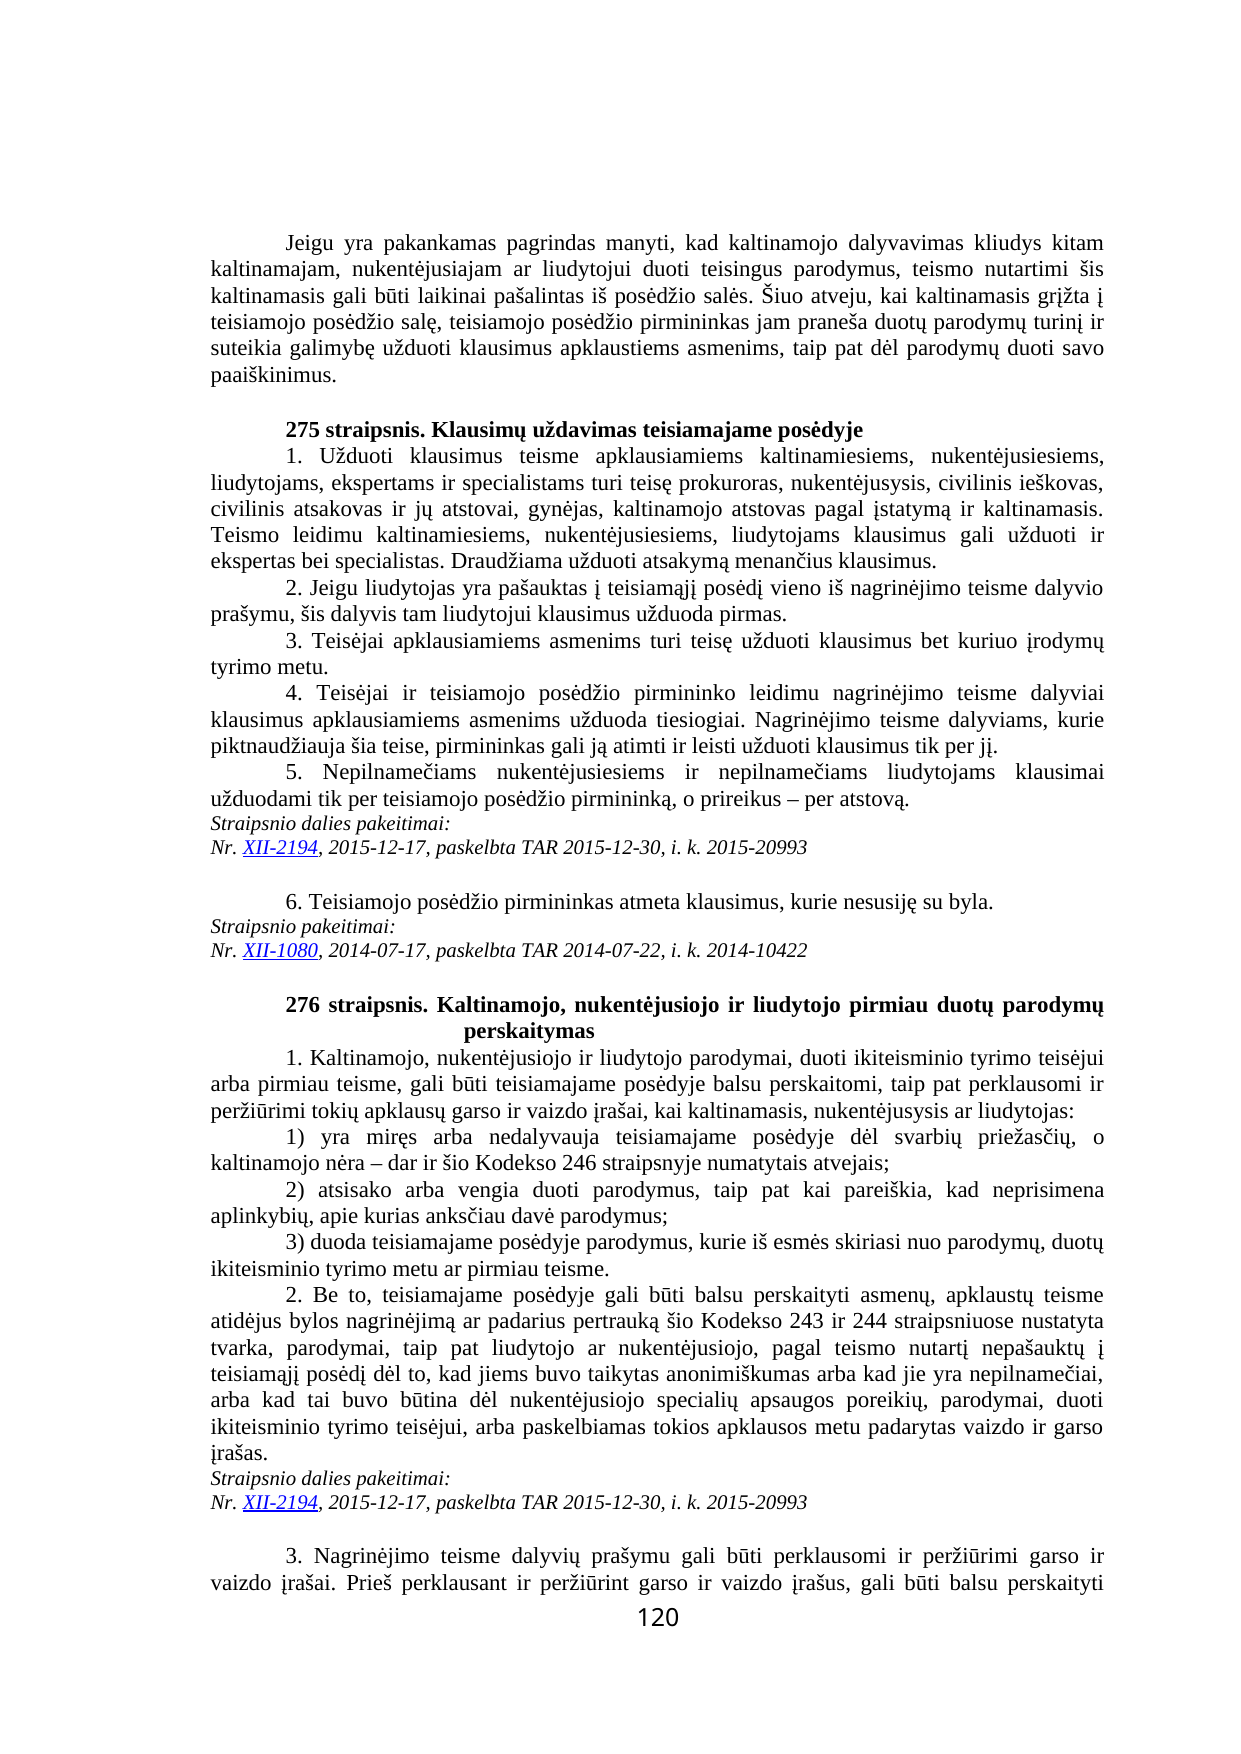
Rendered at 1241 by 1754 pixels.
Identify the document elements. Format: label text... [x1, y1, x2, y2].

text 1. Kaltinamojo, nukentėjusiojo ir liudytojo parodymai, duoti ikiteisminio tyrimo teisėjui arba pirmiau teisme, gali būti teisiamajame posėdyje balsu perskaitomi, taip pat perklausomi ir peržiūrimi tokių apklausų garso ir vaizdo įrašai, kai kaltinamasis, nukentėjusysis ar liudytojas: [210, 1044, 1105, 1123]
text 4. Teisėjai ir teisiamojo posėdžio pirmininko leidimu nagrinėjimo teisme dalyviai klausimus apklausiamiems asmenims užduoda tiesiogiai. Nagrinėjimo teisme dalyviams, kurie piktnaudžiauja šia teise, pirmininkas gali ją atimti ir leisti užduoti klausimus tik per jį. [210, 679, 1105, 758]
text Nr. XII-1080, 2014-07-17, paskelbta TAR 2014-07-22, i. k. 2014-10422 [210, 938, 1105, 962]
text 276 straipsnis. Kaltinamojo, nukentėjusiojo ir liudytojo pirmiau duotų parodymų perskaitymas [285, 991, 1105, 1044]
text Nr. XII-2194, 2015-12-17, paskelbta TAR 2015-12-30, i. k. 2015-20993 [210, 835, 1105, 859]
text Straipsnio pakeitimai: [210, 914, 1105, 938]
text 3. Nagrinėjimo teisme dalyvių prašymu gali būti perklausomi ir peržiūrimi garso ir vaizdo įrašai. Prieš perklausant ir peržiūrint garso ir vaizdo įrašus, gali būti balsu perskaityti [210, 1542, 1105, 1595]
text 1. Užduoti klausimus teisme apklausiamiems kaltinamiesiems, nukentėjusiesiems, liudytojams, ekspertams ir specialistams turi teisę prokuroras, nukentėjusysis, civilinis ieškovas, civilinis atsakovas ir jų atstovai, gynėjas, kaltinamojo atstovas pagal įstatymą ir kaltinamasis. Teismo leidimu kaltinamiesiems, nukentėjusiesiems, liudytojams klausimus gali užduoti ir ekspertas bei specialistas. Draudžiama užduoti atsakymą menančius klausimus. [210, 442, 1105, 574]
text 2. Be to, teisiamajame posėdyje gali būti balsu perskaityti asmenų, apklaustų teisme atidėjus bylos nagrinėjimą ar padarius pertrauką šio Kodekso 243 ir 244 straipsniuose nustatyta tvarka, parodymai, taip pat liudytojo ar nukentėjusiojo, pagal teismo nutartį nepašauktų į teisiamąjį posėdį dėl to, kad jiems buvo taikytas anonimiškumas arba kad jie yra nepilnamečiai, arba kad tai buvo būtina dėl nukentėjusiojo specialių apsaugos poreikių, parodymai, duoti ikiteisminio tyrimo teisėjui, arba paskelbiamas tokios apklausos metu padarytas vaizdo ir garso įrašas. [210, 1281, 1105, 1466]
text 2) atsisako arba vengia duoti parodymus, taip pat kai pareiškia, kad neprisimena aplinkybių, apie kurias anksčiau davė parodymus; [210, 1176, 1105, 1228]
text 2. Jeigu liudytojas yra pašauktas į teisiamąjį posėdį vieno iš nagrinėjimo teisme dalyvio prašymu, šis dalyvis tam liudytojui klausimus užduoda pirmas. [210, 574, 1105, 627]
text 6. Teisiamojo posėdžio pirmininkas atmeta klausimus, kurie nesusiję su byla. [210, 888, 1105, 914]
text Nr. XII-2194, 2015-12-17, paskelbta TAR 2015-12-30, i. k. 2015-20993 [210, 1490, 1105, 1514]
text 3) duoda teisiamajame posėdyje parodymus, kurie iš esmės skiriasi nuo parodymų, duotų ikiteisminio tyrimo metu ar pirmiau teisme. [210, 1228, 1105, 1281]
text 5. Nepilnamečiams nukentėjusiesiems ir nepilnamečiams liudytojams klausimai užduodami tik per teisiamojo posėdžio pirmininką, o prireikus – per atstovą. [210, 758, 1105, 811]
text 1) yra miręs arba nedalyvauja teisiamajame posėdyje dėl svarbių priežasčių, o kaltinamojo nėra – dar ir šio Kodekso 246 straipsnyje numatytais atvejais; [210, 1123, 1105, 1176]
text 275 straipsnis. Klausimų uždavimas teisiamajame posėdyje [210, 416, 1105, 442]
text Straipsnio dalies pakeitimai: [210, 1466, 1105, 1490]
text 3. Teisėjai apklausiamiems asmenims turi teisę užduoti klausimus bet kuriuo įrodymų tyrimo metu. [210, 627, 1105, 679]
text Straipsnio dalies pakeitimai: [210, 811, 1105, 835]
text Jeigu yra pakankamas pagrindas manyti, kad kaltinamojo dalyvavimas kliudys kitam kaltinamajam, nukentėjusiajam ar liudytojui duoti teisingus parodymus, teismo nutartimi šis kaltinamasis gali būti laikinai pašalintas iš posėdžio salės. Šiuo atveju, kai kaltinamasis grįžta į teisiamojo posėdžio salę, teisiamojo posėdžio pirmininkas jam praneša duotų parodymų turinį ir suteikia galimybę užduoti klausimus apklaustiems asmenims, taip pat dėl parodymų duoti savo paaiškinimus. [210, 229, 1105, 387]
